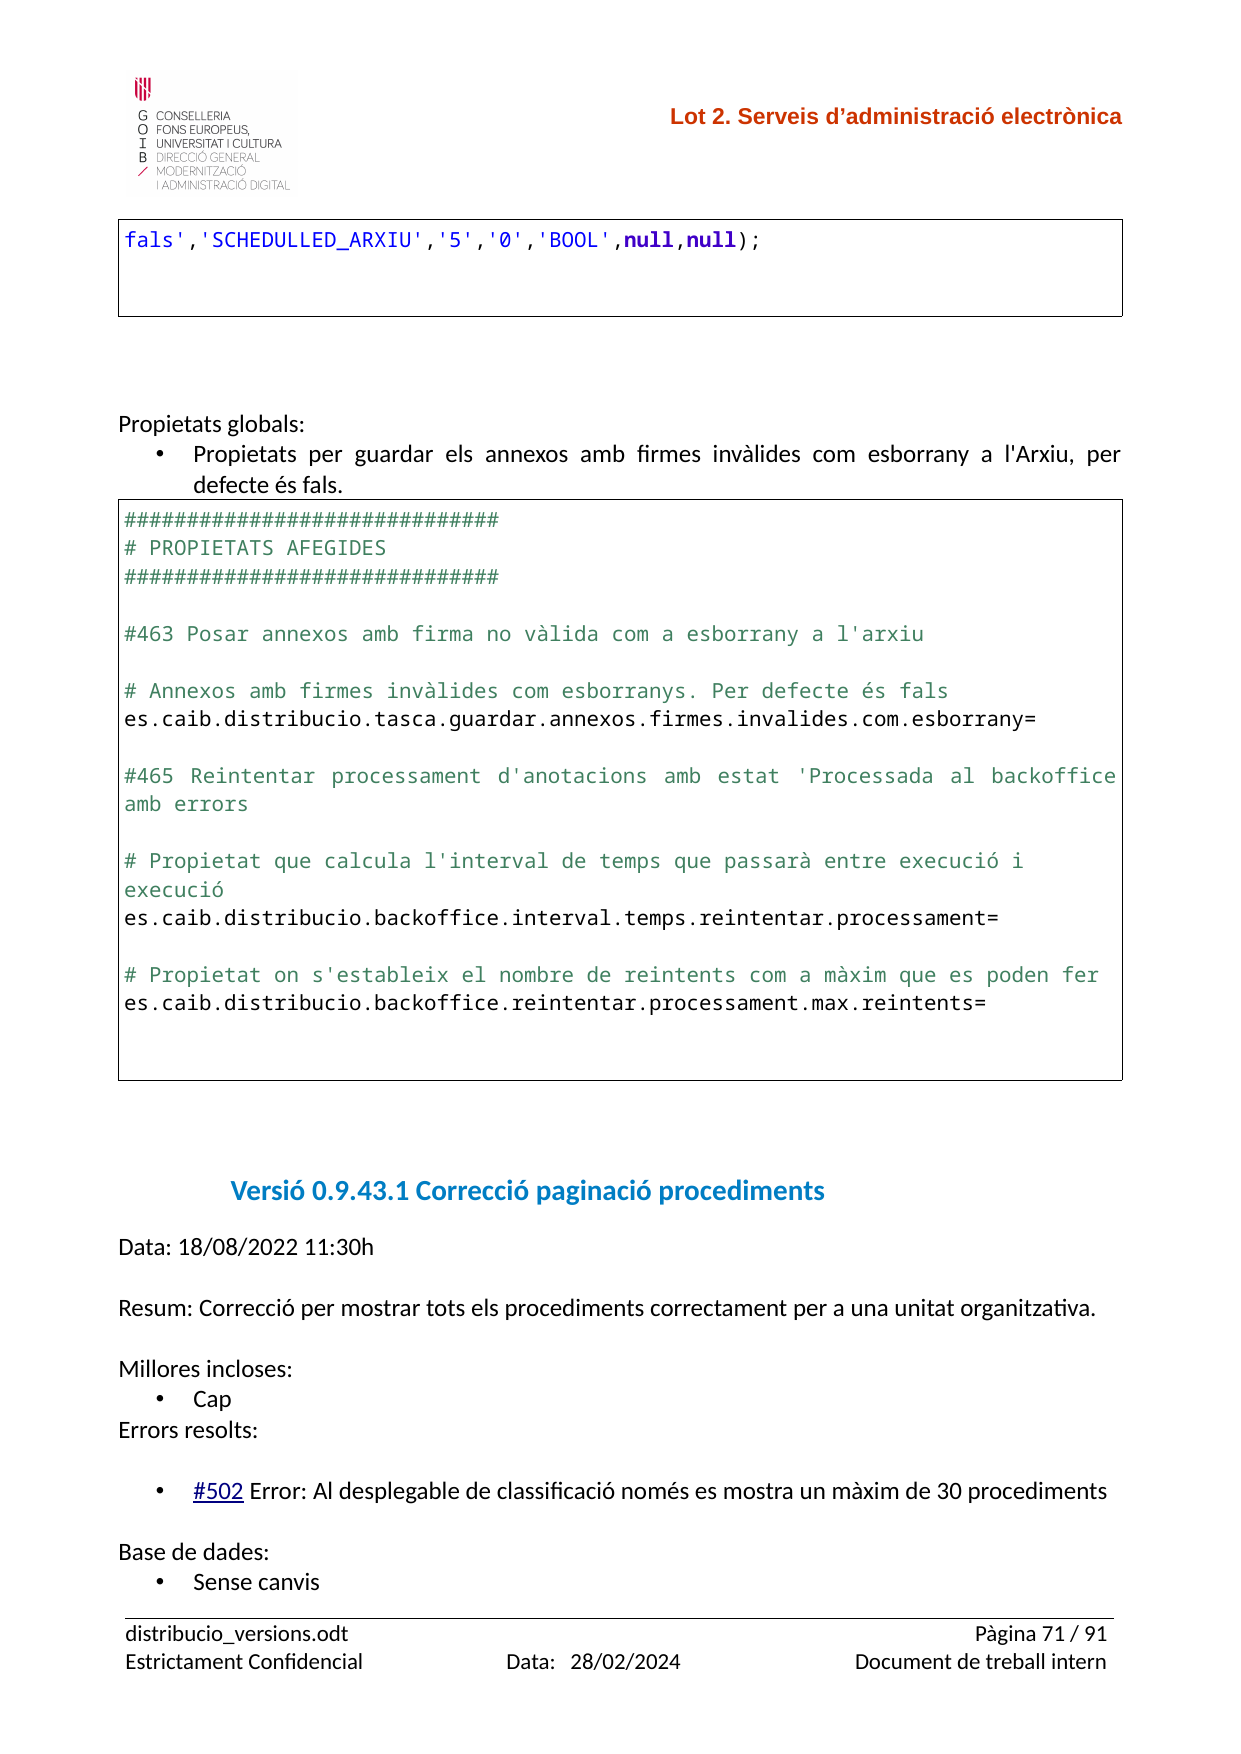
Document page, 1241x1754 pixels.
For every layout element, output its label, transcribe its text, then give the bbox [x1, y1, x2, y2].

table_header ############################## # PROPIETATS AFEGIDES ############################## #463 Posar annexos amb firma no vàlida com a esborrany a l'arxiu # Annexos amb firmes invàlides com esborranys. Per defecte és fals es.caib.distribucio.tasca.guardar.annexos.firmes.invalides.com.esborrany= #465 Reintentar processament d'anotacions amb estat 'Processada al backoffice amb errors # Propietat que calcula l'interval de temps que passarà entre execució i execució es.caib.distribucio.backoffice.interval.temps.reintentar.processament= # Propietat on s'estableix el nombre de reintents com a màxim que es poden fer es.caib.distribucio.backoffice.reintentar.processament.max.reintents= [119, 500, 1122, 1079]
text Errors resolts: [118, 1414, 1122, 1444]
text Data: 18/08/2022 11:30h [118, 1231, 1122, 1261]
text Millores incloses: [118, 1353, 1122, 1383]
subtitle Versió 0.9.43.1 Correcció paginació procediments [153, 1172, 1122, 1207]
picture [126, 70, 299, 197]
list Cap [156, 1383, 1122, 1414]
table_header fals','SCHEDULLED_ARXIU','5','0','BOOL',null,null); [119, 220, 1122, 316]
list Propietats per guardar els annexos amb firmes invàlides com esborrany a l'Arxiu, per defecte és fals. [156, 438, 1122, 499]
text Propietats globals: [118, 408, 1122, 438]
list #502 Error: Al desplegable de classificació només es mostra un màxim de 30 procediments [156, 1475, 1122, 1506]
text Resum: Correcció per mostrar tots els procediments correctament per a una unitat organitzativa. [118, 1292, 1122, 1322]
text Base de dades: [118, 1536, 1122, 1567]
list Sense canvis [156, 1567, 1122, 1597]
